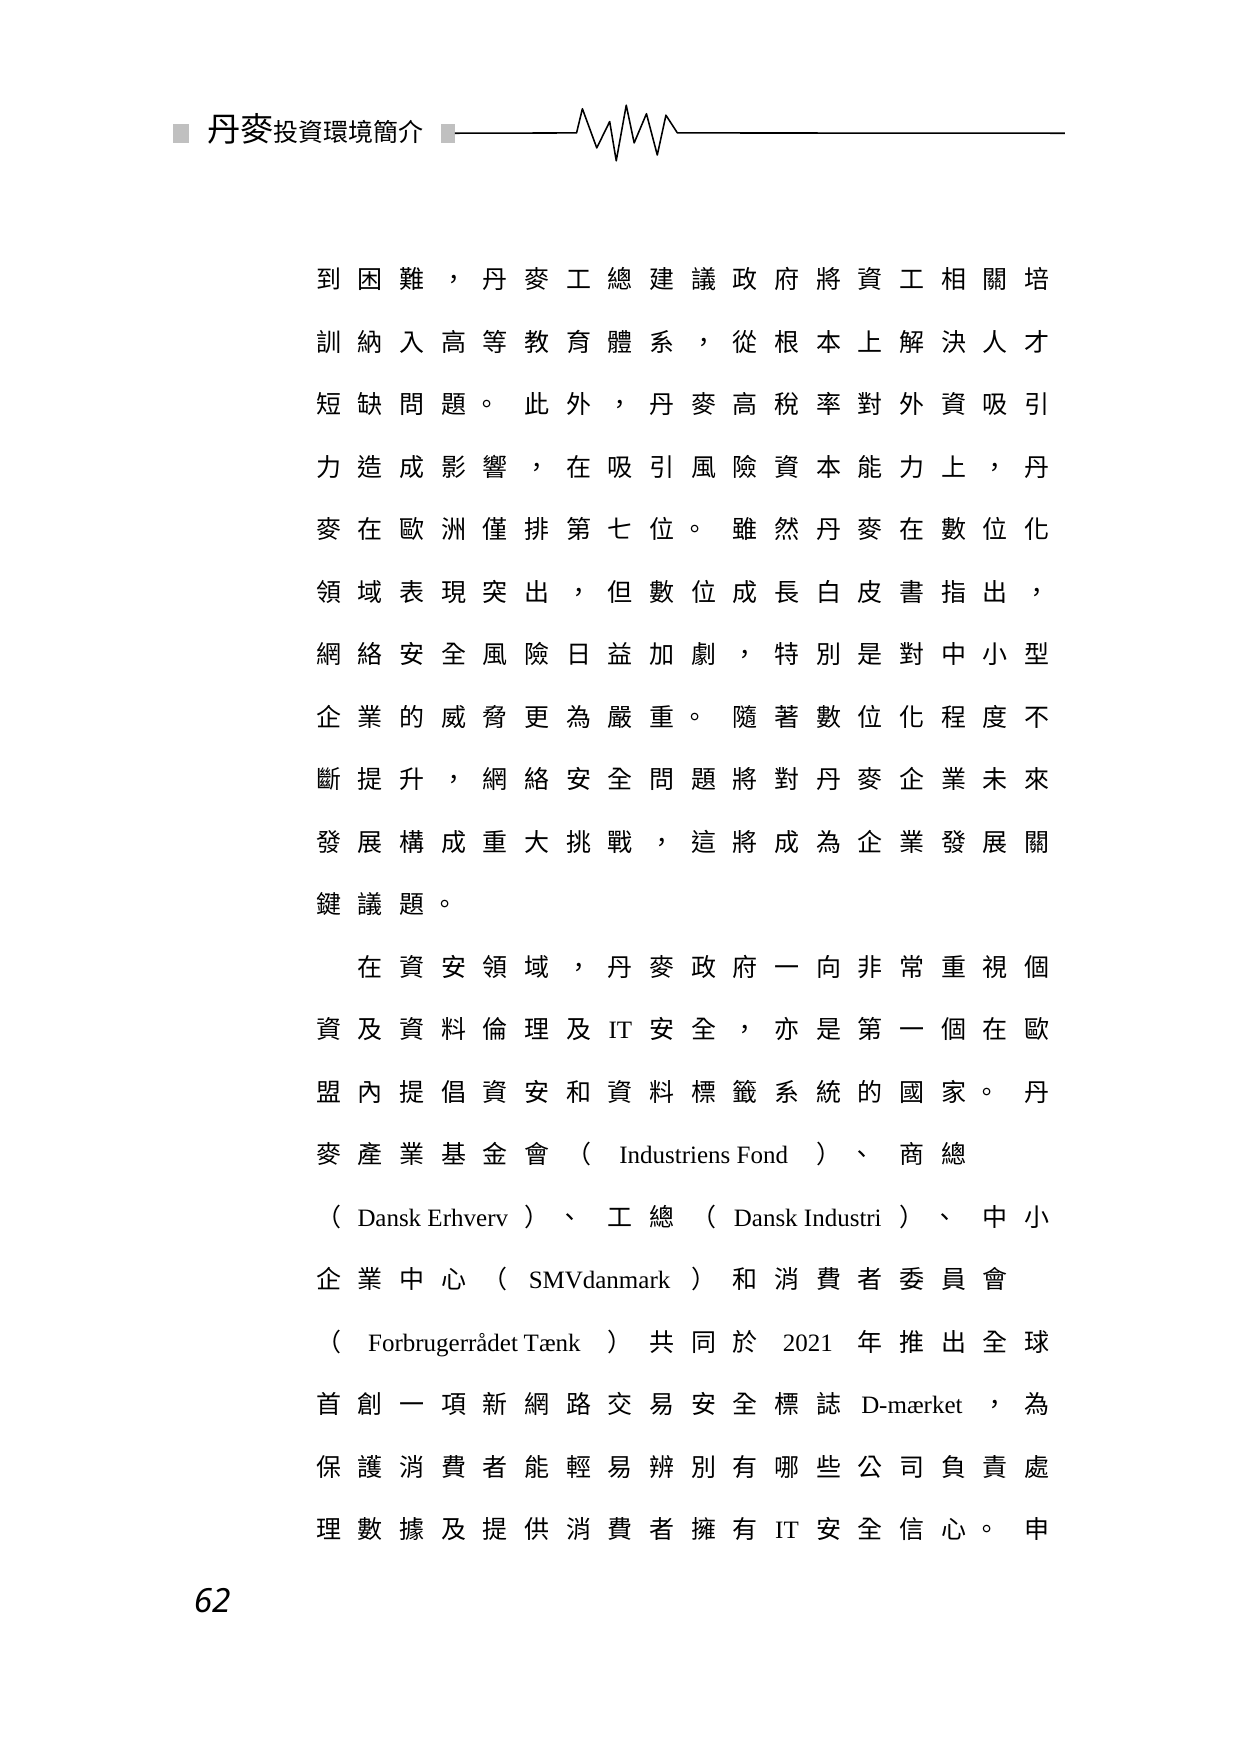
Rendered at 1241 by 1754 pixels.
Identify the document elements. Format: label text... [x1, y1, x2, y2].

text 到困難，丹麥工總建議政府將資工相關培訓納入高等教育體系，從根本上解決人才短缺問題。此外，丹麥高稅率對外資吸引力造成影響，在吸引風險資本能力上，丹麥在歐洲僅排第七位。雖然丹麥在數位化領域表現突出，但數位成長白皮書指出，網絡安全風險日益加劇，特別是對中小型企業的威脅更為嚴重。隨著數位化程度不斷提升，網絡安全問題將對丹麥企業未來發展構成重大挑戰，這將成為企業發展關鍵議題。 [281, 236, 1058, 924]
text 在資安領域，丹麥政府一向非常重視個資及資料倫理及IT安全，亦是第一個在歐盟內提倡資安和資料標籤系統的國家。丹麥產業基金會（Industriens Fond）、商總（Dansk Erhverv）、工總（Dansk Industri）、中小企業中心（SMVdanmark）和消費者委員會（Forbrugerrådet Tænk）共同於2021年推出全球首創一項新網路交易安全標誌D-mærket，為保護消費者能輕易辨別有哪些公司負責處理數據及提供消費者擁有IT安全信心。申 [281, 924, 1058, 1549]
